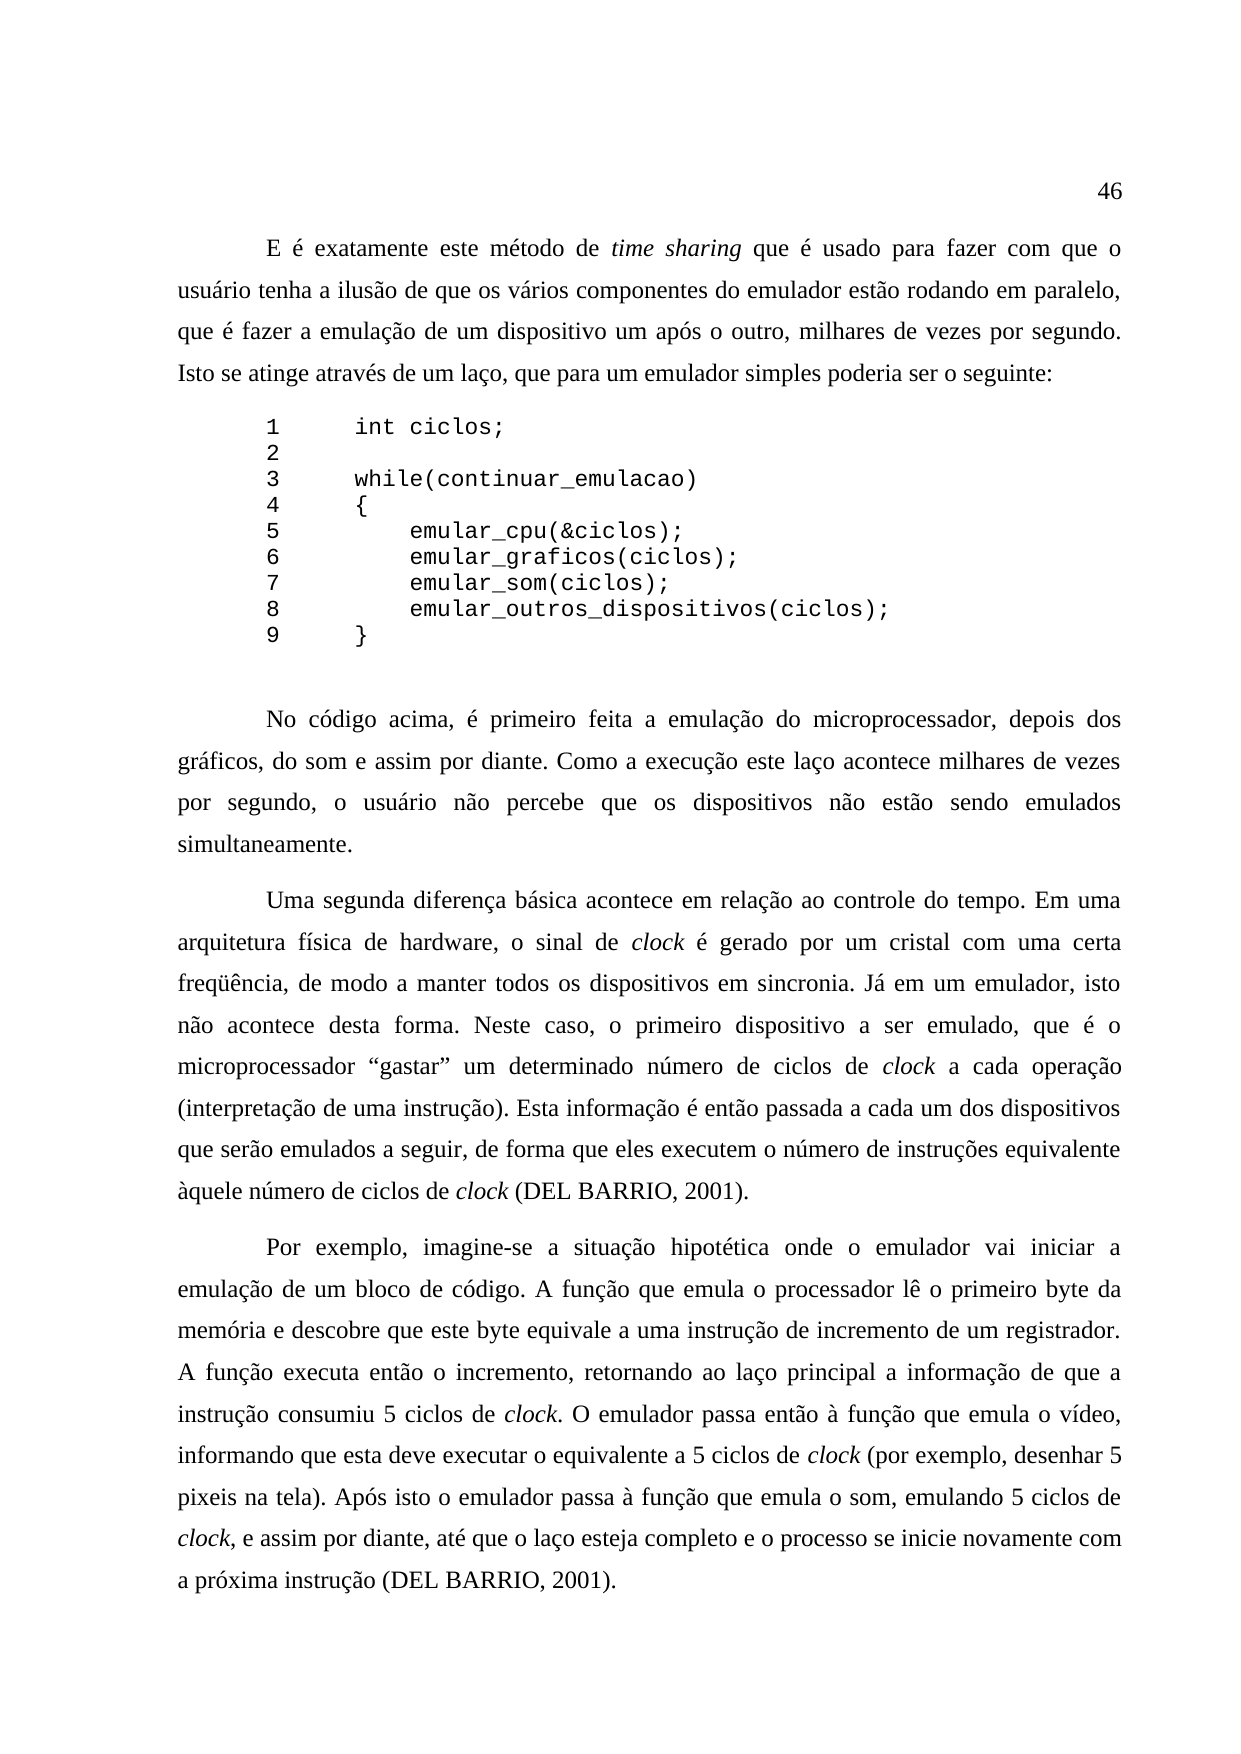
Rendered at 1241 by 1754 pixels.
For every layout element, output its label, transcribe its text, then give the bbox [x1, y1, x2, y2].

list while(continuar_emulacao) [266, 467, 1122, 493]
list emular_som(ciclos); [266, 571, 1122, 597]
text Uma segunda diferença básica acontece em relação ao controle do tempo. Em uma arquitetura física de hardware, o sinal de clock é gerado por um cristal com uma certa freqüência, de modo a manter todos os dispositivos em sincronia. Já em um emulador, isto não acontece desta forma. Neste caso, o primeiro dispositivo a ser emulado, que é o microprocessador “gastar” um determinado número de ciclos de clock a cada operação (interpretação de uma instrução). Esta informação é então passada a cada um dos dispositivos que serão emulados a seguir, de forma que eles executem o número de instruções equivalente àquele número de ciclos de clock (DEL BARRIO, 2001). [177, 886, 1122, 1205]
text E é exatamente este método de time sharing que é usado para fazer com que o usuário tenha a ilusão de que os vários componentes do emulador estão rodando em paralelo, que é fazer a emulação de um dispositivo um após o outro, milhares de vezes por segundo. Isto se atinge através de um laço, que para um emulador simples poderia ser o seguinte: [177, 234, 1122, 387]
list int ciclos; [266, 415, 1122, 441]
text No código acima, é primeiro feita a emulação do microprocessador, depois dos gráficos, do som e assim por diante. Como a execução este laço acontece milhares de vezes por segundo, o usuário não percebe que os dispositivos não estão sendo emulados simultaneamente. [177, 705, 1122, 858]
list } [266, 623, 1122, 649]
list emular_graficos(ciclos); [266, 545, 1122, 571]
list emular_outros_dispositivos(ciclos); [266, 597, 1122, 623]
list emular_cpu(&ciclos); [266, 519, 1122, 545]
list { [266, 493, 1122, 519]
text Por exemplo, imagine-se a situação hipotética onde o emulador vai iniciar a emulação de um bloco de código. A função que emula o processador lê o primeiro byte da memória e descobre que este byte equivale a uma instrução de incremento de um registrador. A função executa então o incremento, retornando ao laço principal a informação de que a instrução consumiu 5 ciclos de clock. O emulador passa então à função que emula o vídeo, informando que esta deve executar o equivalente a 5 ciclos de clock (por exemplo, desenhar 5 pixeis na tela). Após isto o emulador passa à função que emula o som, emulando 5 ciclos de clock, e assim por diante, até que o laço esteja completo e o processo se inicie novamente com a próxima instrução (DEL BARRIO, 2001). [177, 1233, 1122, 1594]
